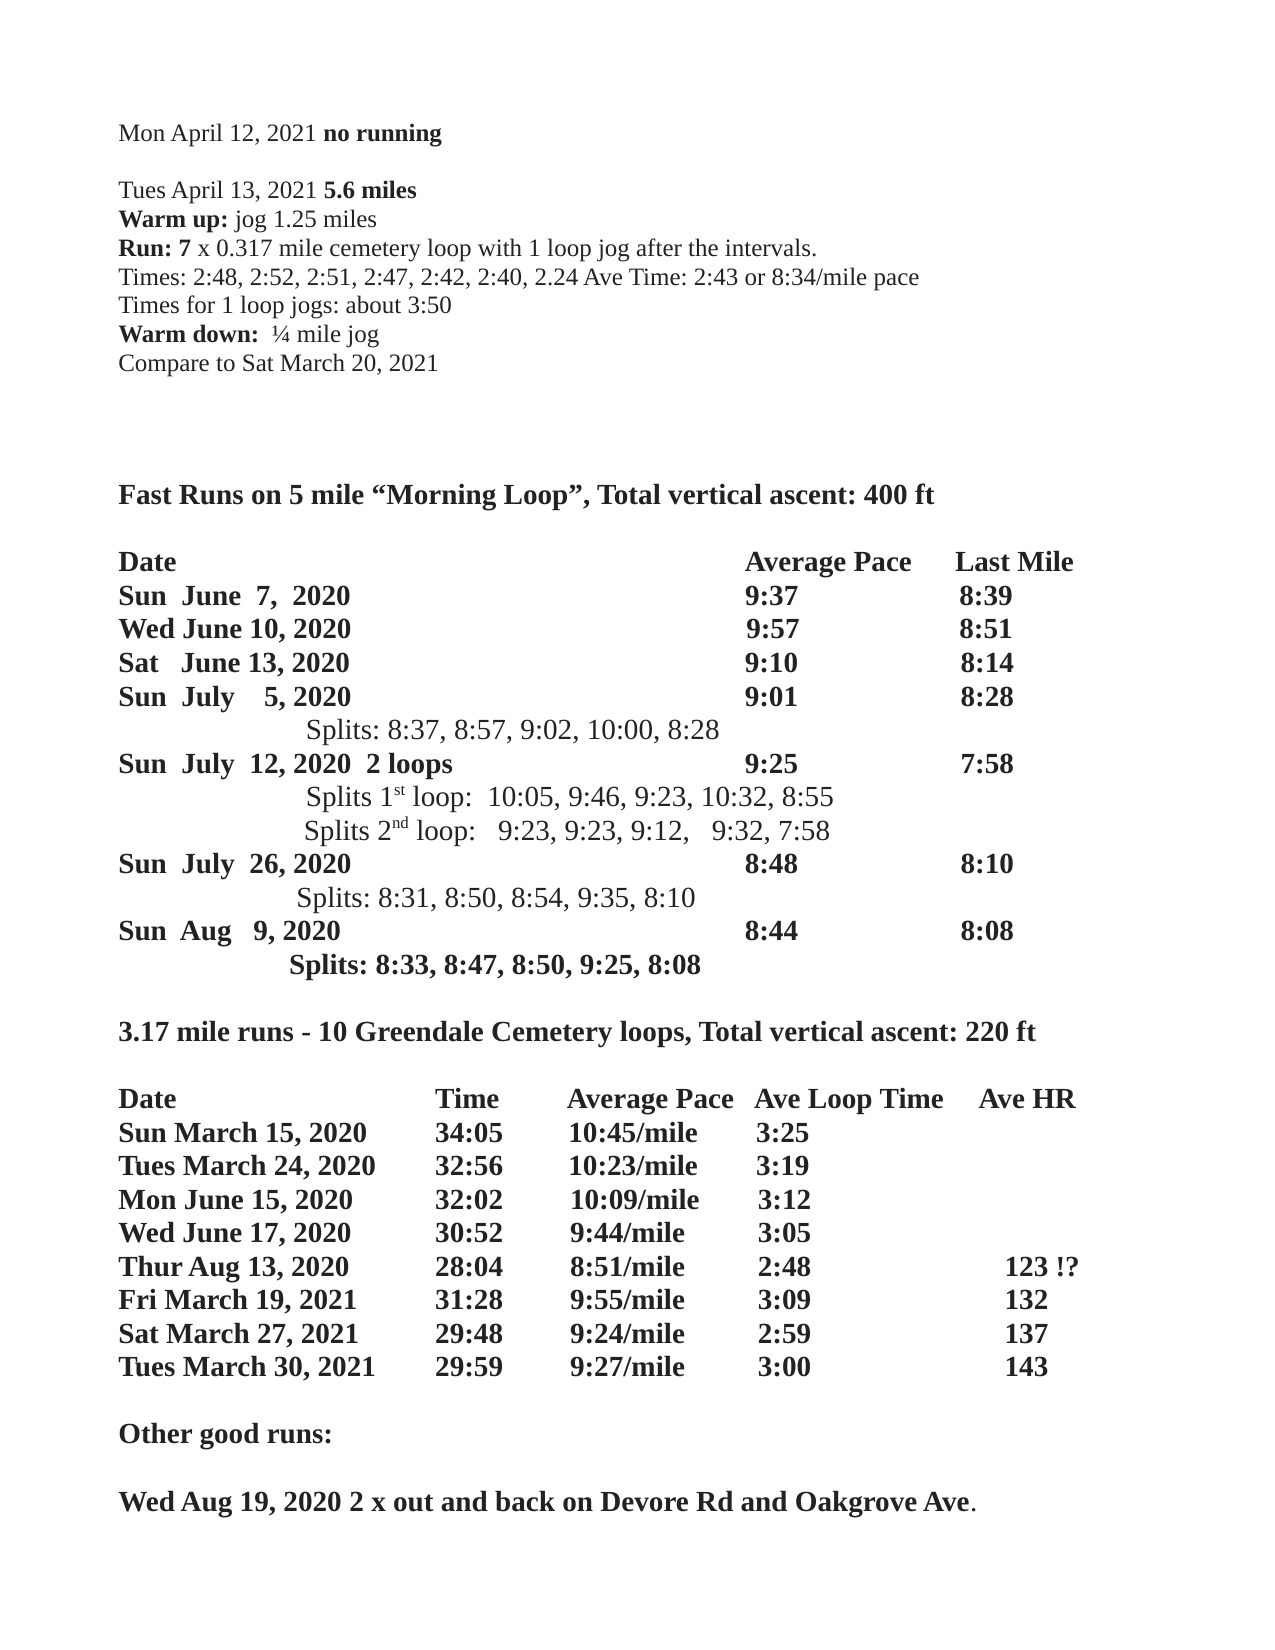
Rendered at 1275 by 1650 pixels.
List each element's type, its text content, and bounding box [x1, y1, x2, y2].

text Mon April 12, 2021 no running [118, 118, 1161, 147]
text Date Average Pace Last Mile [118, 544, 1161, 578]
text Run: 7 x 0.317 mile cemetery loop with 1 loop jog after the intervals. [118, 233, 1161, 262]
text Tues March 30, 2021 29:59 9:27/mile 3:00 143 [118, 1349, 1161, 1383]
text Compare to Sat March 20, 2021 [118, 348, 1161, 377]
text Sat June 13, 2020 9:10 8:14 Sun July 5, 2020 9:01 8:28 Splits: 8:37, 8:57, 9:02, 10:00, 8:28 Sun July 12, 2020 2 loops 9:25 7:58 Splits 1st loop: 10:05, 9:46, 9:23, 10:32, 8:55 [118, 645, 1161, 813]
text Sun June 7, 2020 9:37 8:39 [118, 578, 1161, 612]
text Date Time Average Pace Ave Loop Time Ave HR [118, 1081, 1161, 1115]
text Thur Aug 13, 2020 28:04 8:51/mile 2:48 123 !? [118, 1249, 1161, 1282]
list 3.17 mile runs - 10 Greendale Cemetery loops, Total vertical ascent: 220 ft [118, 1014, 1161, 1048]
text Warm down: ¼ mile jog [118, 319, 1161, 348]
text Fri March 19, 2021 31:28 9:55/mile 3:09 132 [118, 1282, 1161, 1316]
text Times: 2:48, 2:52, 2:51, 2:47, 2:42, 2:40, 2.24 Ave Time: 2:43 or 8:34/mile pace [118, 262, 1161, 291]
text Tues March 24, 2020 32:56 10:23/mile 3:19 [118, 1148, 1161, 1182]
text Sun Aug 9, 2020 8:44 8:08 Splits: 8:33, 8:47, 8:50, 9:25, 8:08 [118, 913, 1161, 981]
text Warm up: jog 1.25 miles [118, 204, 1161, 233]
text Times for 1 loop jogs: about 3:50 [118, 291, 1161, 319]
text Wed June 17, 2020 30:52 9:44/mile 3:05 [118, 1215, 1161, 1249]
text Other good runs: [118, 1417, 1161, 1450]
text Tues April 13, 2021 5.6 miles [118, 176, 1161, 204]
text Sun March 15, 2020 34:05 10:45/mile 3:25 [118, 1115, 1161, 1148]
text Wed Aug 19, 2020 2 x out and back on Devore Rd and Oakgrove Ave. [118, 1484, 1161, 1517]
text Mon June 15, 2020 32:02 10:09/mile 3:12 [118, 1182, 1161, 1215]
text Sun July 26, 2020 8:48 8:10 Splits: 8:31, 8:50, 8:54, 9:35, 8:10 [118, 846, 1161, 913]
text Wed June 10, 2020 9:57 8:51 [118, 612, 1161, 645]
text Splits 2nd loop: 9:23, 9:23, 9:12, 9:32, 7:58 [118, 813, 1161, 846]
text Sat March 27, 2021 29:48 9:24/mile 2:59 137 [118, 1316, 1161, 1349]
text Fast Runs on 5 mile “Morning Loop”, Total vertical ascent: 400 ft [118, 477, 1161, 511]
